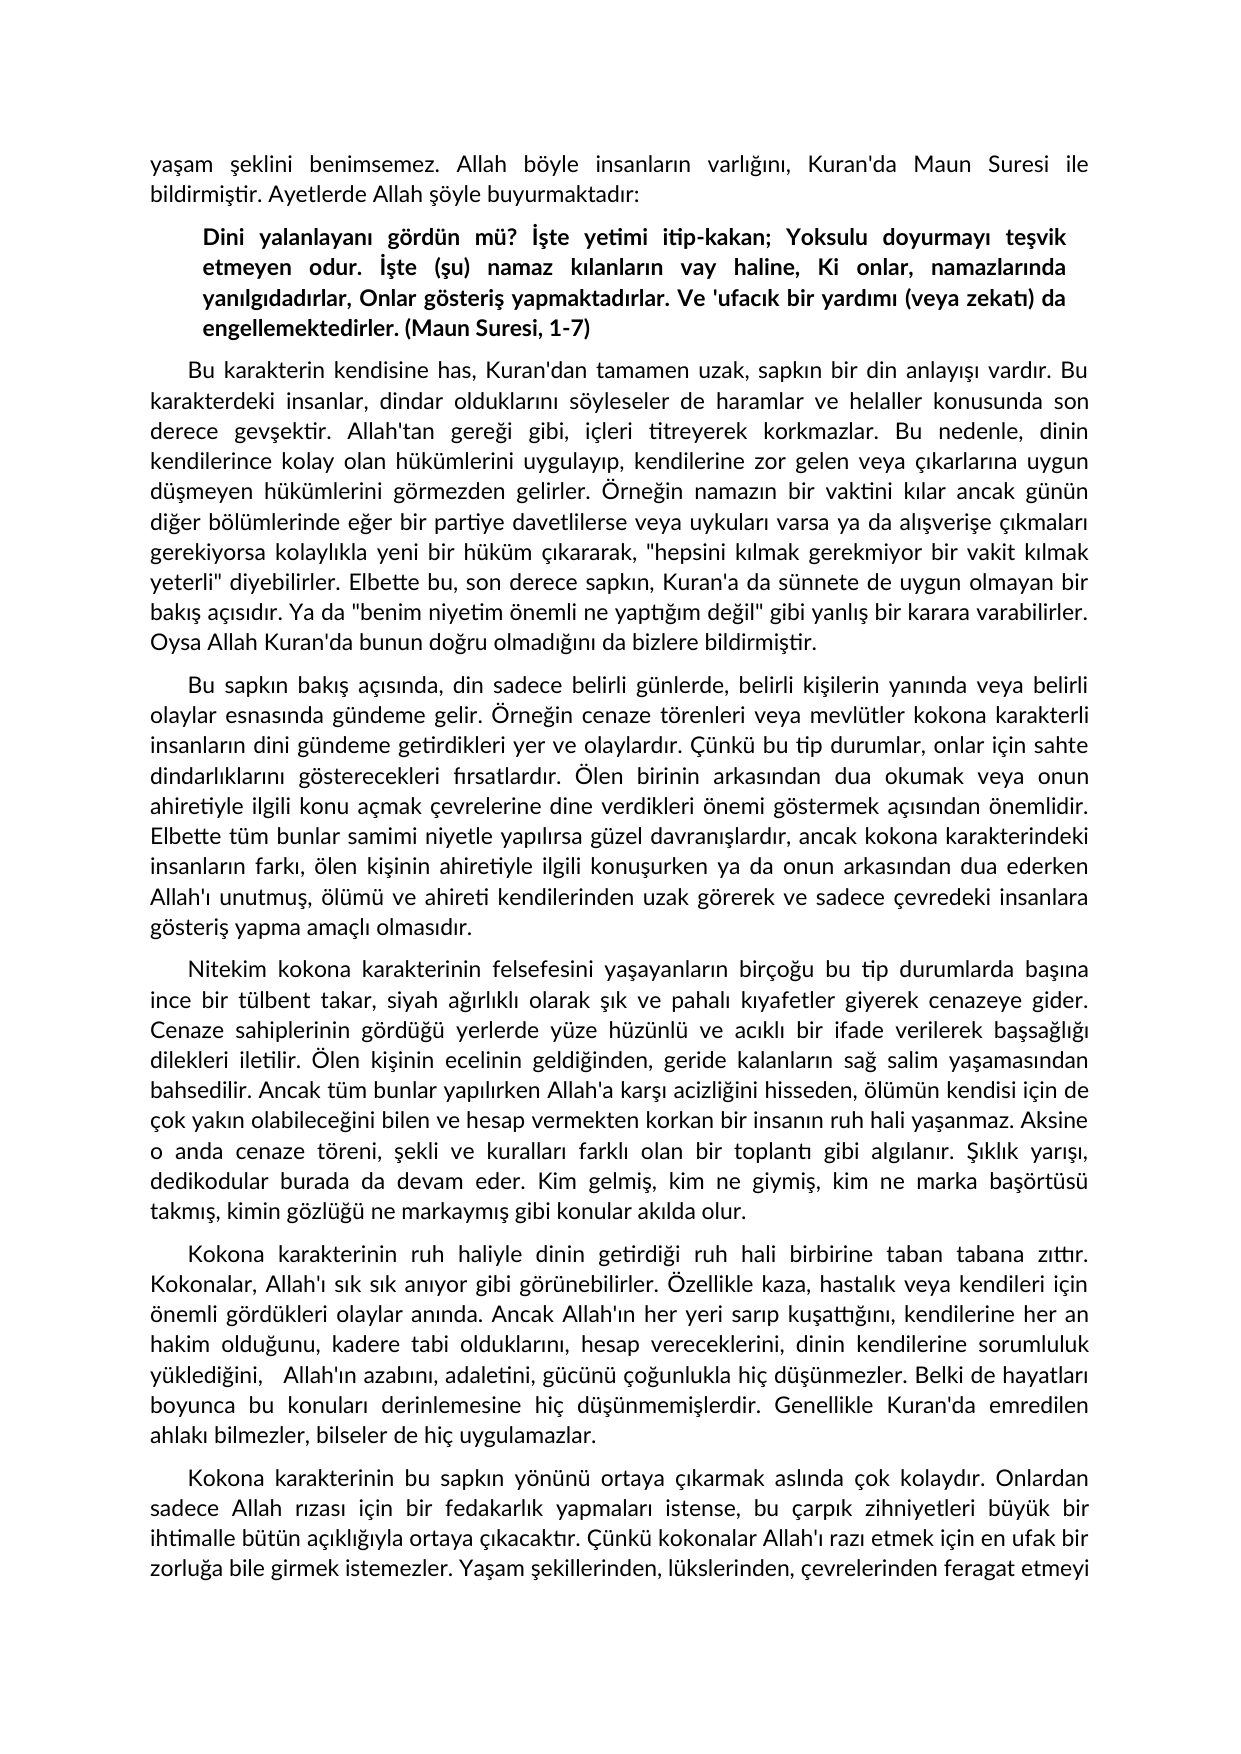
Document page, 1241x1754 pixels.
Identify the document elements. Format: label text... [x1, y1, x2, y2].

text Bu sapkın bakış açısında, din sadece belirli günlerde, belirli kişilerin yanında veya belirli olaylar esnasında gündeme gelir. Örneğin cenaze törenleri veya mevlütler kokona karakterli insanların dini gündeme getirdikleri yer ve olaylardır. Çünkü bu tip durumlar, onlar için sahte dindarlıklarını gösterecekleri fırsatlardır. Ölen birinin arkasından dua okumak veya onun ahiretiyle ilgili konu açmak çevrelerine dine verdikleri önemi göstermek açısından önemlidir. Elbette tüm bunlar samimi niyetle yapılırsa güzel davranışlardır, ancak kokona karakterindeki insanların farkı, ölen kişinin ahiretiyle ilgili konuşurken ya da onun arkasından dua ederken Allah'ı unutmuş, ölümü ve ahireti kendilerinden uzak görerek ve sadece çevredeki insanlara gösteriş yapma amaçlı olmasıdır. [150, 671, 1090, 940]
text Kokona karakterinin ruh haliyle dinin getirdiği ruh hali birbirine taban tabana zıttır. Kokonalar, Allah'ı sık sık anıyor gibi görünebilirler. Özellikle kaza, hastalık veya kendileri için önemli gördükleri olaylar anında. Ancak Allah'ın her yeri sarıp kuşattığını, kendilerine her an hakim olduğunu, kadere tabi olduklarını, hesap vereceklerini, dinin kendilerine sorumluluk yüklediğini, Allah'ın azabını, adaletini, gücünü çoğunlukla hiç düşünmezler. Belki de hayatları boyunca bu konuları derinlemesine hiç düşünmemişlerdir. Genellikle Kuran'da emredilen ahlakı bilmezler, bilseler de hiç uygulamazlar. [150, 1239, 1090, 1448]
text Bu karakterin kendisine has, Kuran'dan tamamen uzak, sapkın bir din anlayışı vardır. Bu karakterdeki insanlar, dindar olduklarını söyleseler de haramlar ve helaller konusunda son derece gevşektir. Allah'tan gereği gibi, içleri titreyerek korkmazlar. Bu nedenle, dinin kendilerince kolay olan hükümlerini uygulayıp, kendilerine zor gelen veya çıkarlarına uygun düşmeyen hükümlerini görmezden gelirler. Örneğin namazın bir vaktini kılar ancak günün diğer bölümlerinde eğer bir partiye davetlilerse veya uykuları varsa ya da alışverişe çıkmaları gerekiyorsa kolaylıkla yeni bir hüküm çıkararak, "hepsini kılmak gerekmiyor bir vakit kılmak yeterli" diyebilirler. Elbette bu, son derece sapkın, Kuran'a da sünnete de uygun olmayan bir bakış açısıdır. Ya da "benim niyetim önemli ne yaptığım değil" gibi yanlış bir karara varabilirler. Oysa Allah Kuran'da bunun doğru olmadığını da bizlere bildirmiştir. [150, 356, 1090, 656]
text yaşam şeklini benimsemez. Allah böyle insanların varlığını, Kuran'da Maun Suresi ile bildirmiştir. Ayetlerde Allah şöyle buyurmaktadır: [150, 150, 1090, 208]
text Kokona karakterinin bu sapkın yönünü ortaya çıkarmak aslında çok kolaydır. Onlardan sadece Allah rızası için bir fedakarlık yapmaları istense, bu çarpık zihniyetleri büyük bir ihtimalle bütün açıklığıyla ortaya çıkacaktır. Çünkü kokonalar Allah'ı razı etmek için en ufak bir zorluğa bile girmek istemezler. Yaşam şekillerinden, lükslerinden, çevrelerinden feragat etmeyi [150, 1463, 1090, 1582]
text Nitekim kokona karakterinin felsefesini yaşayanların birçoğu bu tip durumlarda başına ince bir tülbent takar, siyah ağırlıklı olarak şık ve pahalı kıyafetler giyerek cenazeye gider. Cenaze sahiplerinin gördüğü yerlerde yüze hüzünlü ve acıklı bir ifade verilerek başsağlığı dilekleri iletilir. Ölen kişinin ecelinin geldiğinden, geride kalanların sağ salim yaşamasından bahsedilir. Ancak tüm bunlar yapılırken Allah'a karşı acizliğini hisseden, ölümün kendisi için de çok yakın olabileceğini bilen ve hesap vermekten korkan bir insanın ruh hali yaşanmaz. Aksine o anda cenaze töreni, şekli ve kuralları farklı olan bir toplantı gibi algılanır. Şıklık yarışı, dedikodular burada da devam eder. Kim gelmiş, kim ne giymiş, kim ne marka başörtüsü takmış, kimin gözlüğü ne markaymış gibi konular akılda olur. [150, 955, 1090, 1224]
text Dini yalanlayanı gördün mü? İşte yetimi itip-kakan; Yoksulu doyurmayı teşvik etmeyen odur. İşte (şu) namaz kılanların vay haline, Ki onlar, namazlarında yanılgıdadırlar, Onlar gösteriş yapmaktadırlar. Ve 'ufacık bir yardımı (veya zekatı) da engellemektedirler. (Maun Suresi, 1-7) [202, 223, 1068, 341]
